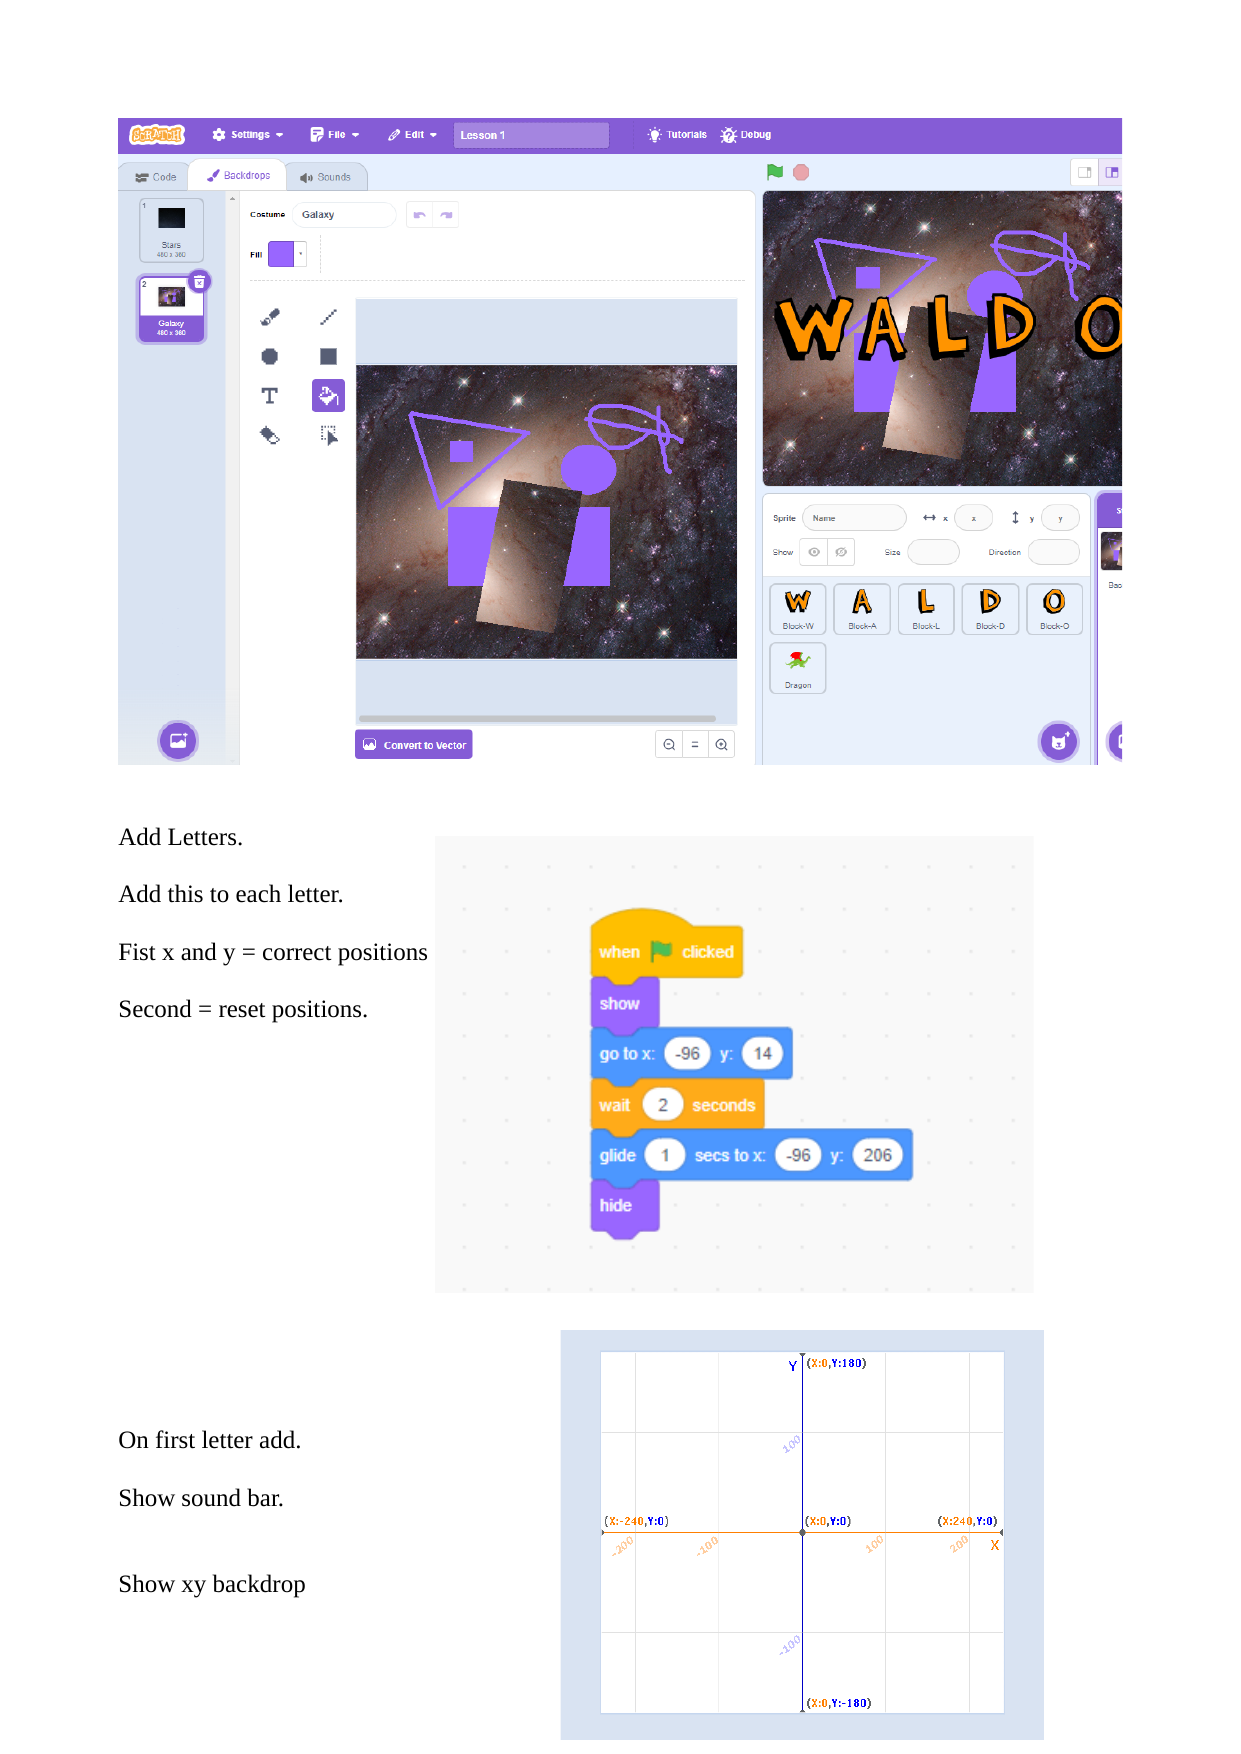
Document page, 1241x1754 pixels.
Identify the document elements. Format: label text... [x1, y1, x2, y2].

text [1044, 1483, 1122, 1512]
text [1044, 1569, 1122, 1598]
text [1034, 879, 1122, 908]
text Show xy backdrop [118, 1569, 560, 1598]
text Add Letters. [118, 822, 1122, 850]
text Second = reset positions. [118, 994, 435, 1023]
picture [118, 118, 1123, 765]
text Fist x and y = correct positions [118, 937, 435, 965]
text [1034, 994, 1122, 1023]
text [1034, 937, 1122, 965]
text Add this to each letter. [118, 879, 435, 908]
text Show sound bar. [118, 1483, 560, 1512]
picture [435, 836, 1034, 1293]
text On first letter add. [118, 1425, 560, 1454]
text [1044, 1425, 1122, 1454]
picture [560, 1330, 1044, 1740]
